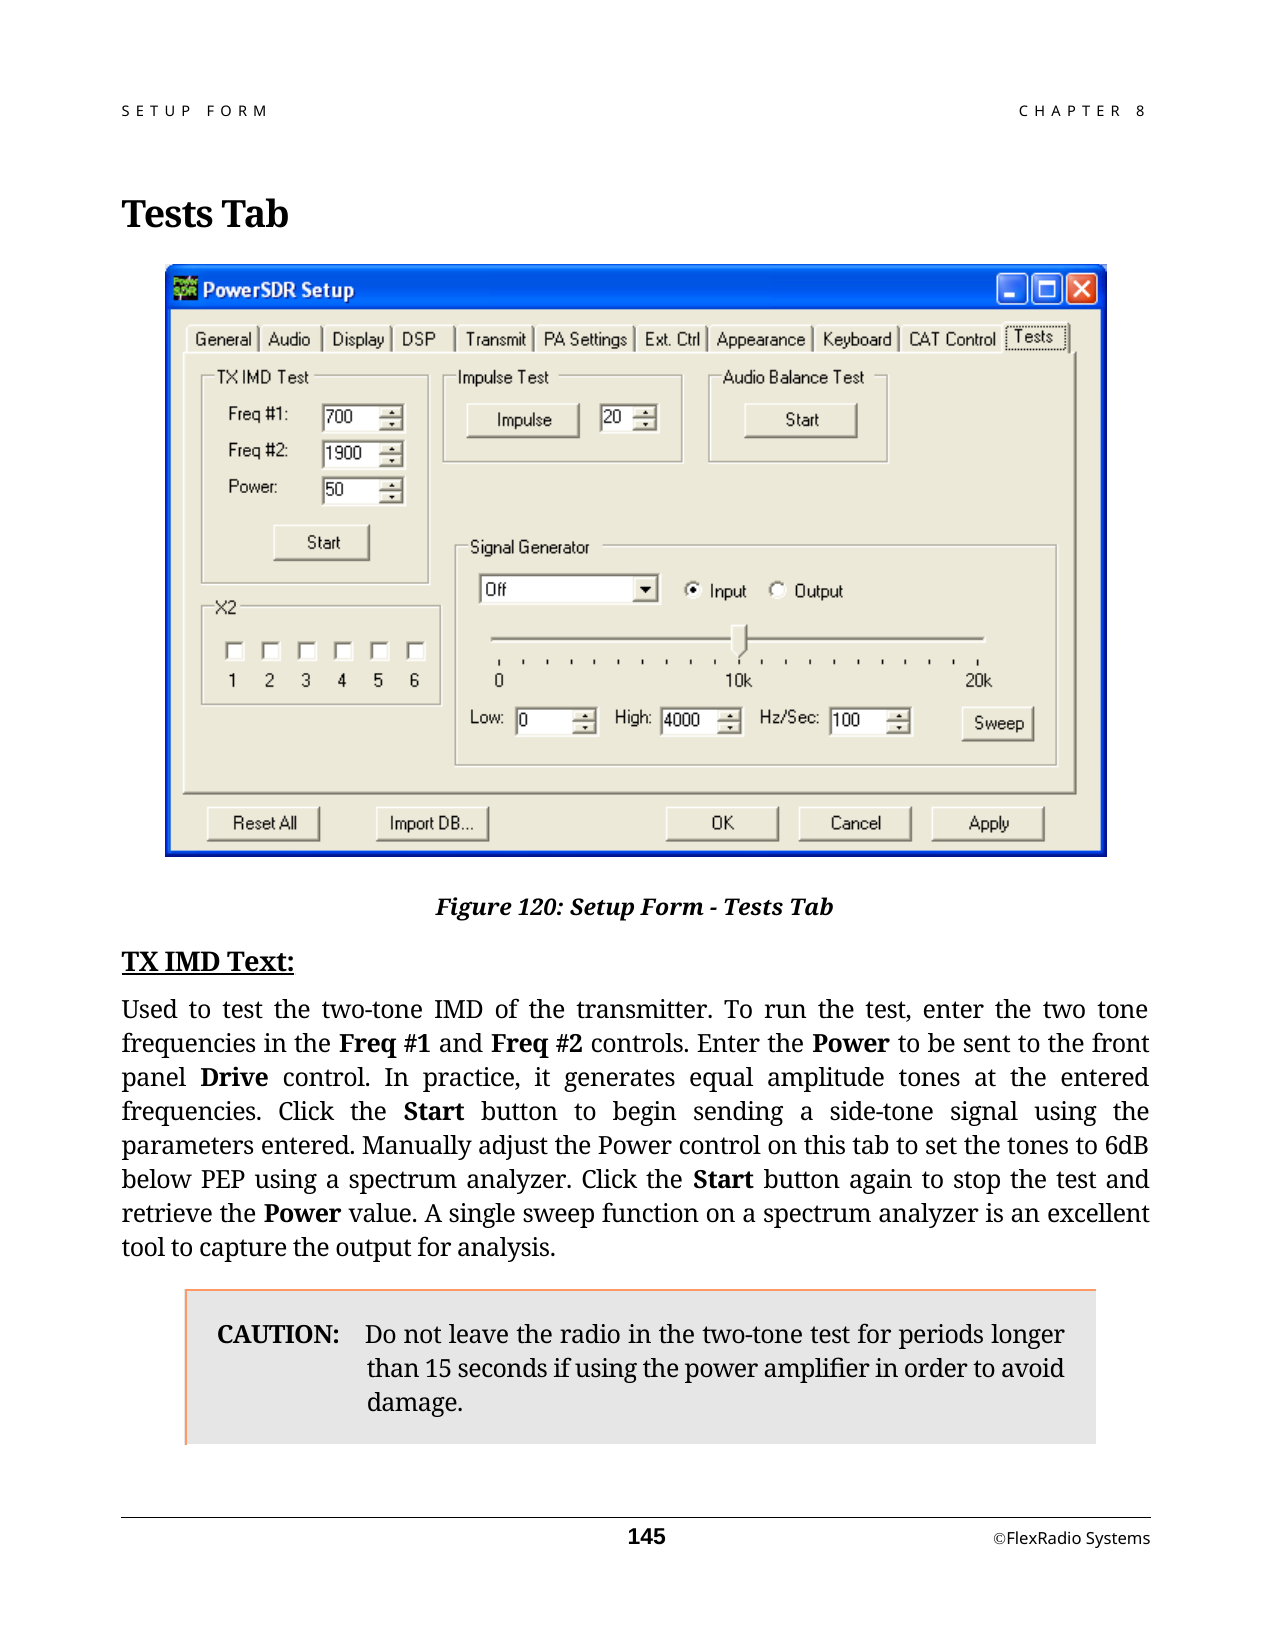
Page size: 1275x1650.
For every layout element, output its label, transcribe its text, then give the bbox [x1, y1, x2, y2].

text CAUTION: Do not leave the radio in the two-tone test for periods longer than 15 seconds if using the power amplifier in order to avoid damage. [187, 1291, 1096, 1444]
text Figure 120: Setup Form - Tests Tab [121, 891, 1151, 922]
text Used to test the two-tone IMD of the transmitter. To run the test, enter the two tone frequencies in the Freq #1 and Freq #2 controls. Enter the Power to be sent to the front panel Drive control. In practice, it generates equal amplitude tones at the entered frequencies. Click the Start button to begin sending a side-tone signal using the parameters entered. Manually adjust the Power control on this tab to set the tones to 6dB below PEP using a spectrum analyzer. Click the Start button again to stop the test and retrieve the Power value. A single sweep function on a spectrum analyzer is an excellent tool to capture the output for analysis. [121, 992, 1151, 1264]
subtitle Tests Tab [121, 187, 1151, 238]
picture [165, 264, 1107, 857]
subtitle TX IMD Text: [121, 942, 1151, 979]
